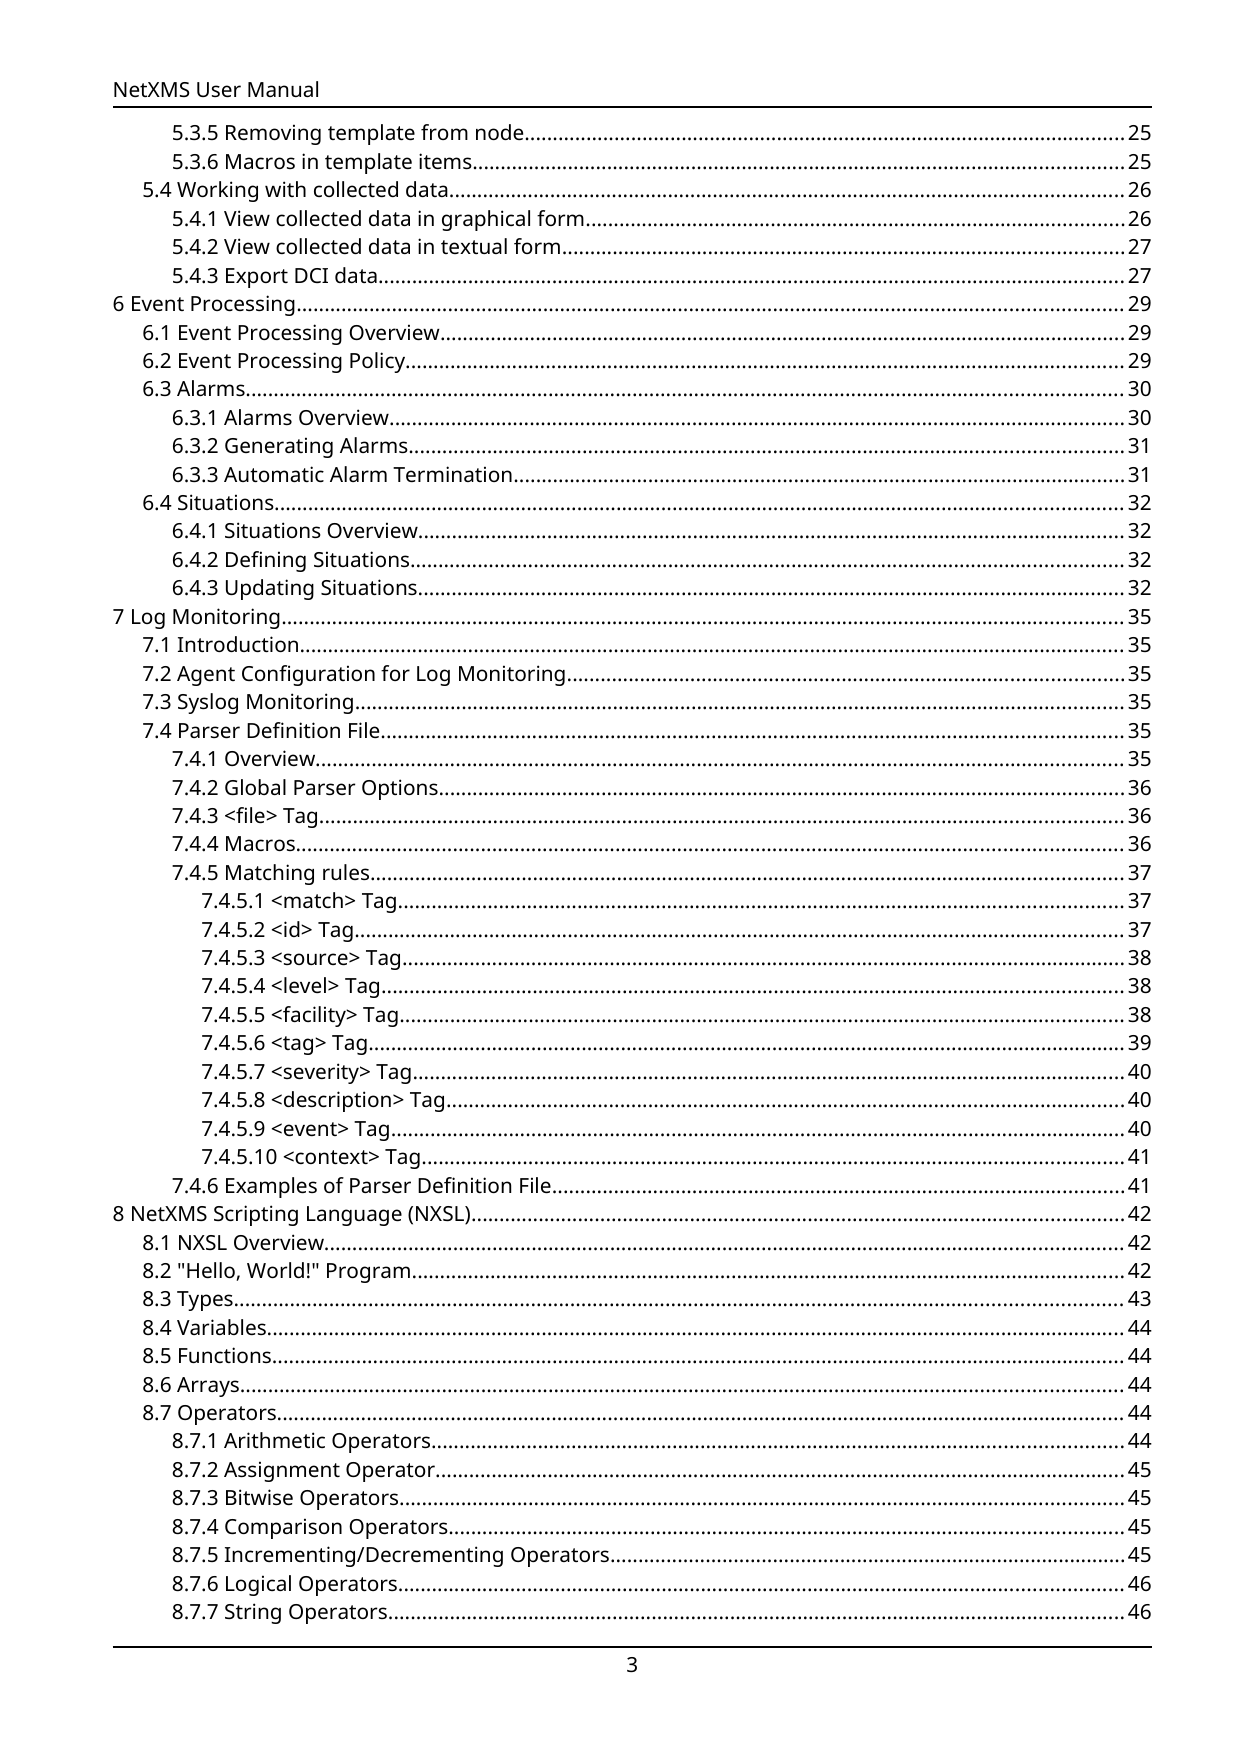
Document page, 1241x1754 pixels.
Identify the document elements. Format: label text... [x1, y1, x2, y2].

text 8.7.3 Bitwise Operators 45 [172, 1483, 1152, 1512]
text 7.4.5.3 <source> Tag 38 [201, 943, 1152, 972]
text 7.4.5.2 <id> Tag 37 [201, 915, 1152, 943]
text 7 Log Monitoring 35 [112, 602, 1152, 630]
text 5.4 Working with collected data 26 [142, 175, 1152, 204]
text 7.4.5 Matching rules 37 [172, 858, 1152, 886]
text 8.7.6 Logical Operators 46 [172, 1569, 1152, 1597]
text 7.3 Syslog Monitoring 35 [142, 687, 1152, 716]
text 7.4.5.10 <context> Tag 41 [201, 1142, 1152, 1171]
text 7.4.4 Macros 36 [172, 829, 1152, 858]
text 8.1 NXSL Overview 42 [142, 1228, 1152, 1256]
text 7.4.5.8 <description> Tag 40 [201, 1085, 1152, 1114]
text 7.4.5.5 <facility> Tag 38 [201, 1000, 1152, 1028]
text 7.4.1 Overview 35 [172, 744, 1152, 773]
text 6.4.2 Defining Situations 32 [172, 545, 1152, 573]
text 6.3.2 Generating Alarms 31 [172, 431, 1152, 460]
text 8.7.5 Incrementing/Decrementing Operators 45 [172, 1540, 1152, 1569]
text 7.4.3 <file> Tag 36 [172, 801, 1152, 829]
text 8.6 Arrays 44 [142, 1370, 1152, 1398]
text 6.4.1 Situations Overview 32 [172, 517, 1152, 545]
text 8.5 Functions 44 [142, 1341, 1152, 1370]
text 6.3.3 Automatic Alarm Termination 31 [172, 460, 1152, 488]
text 5.4.3 Export DCI data 27 [172, 261, 1152, 289]
text 8.7.2 Assignment Operator 45 [172, 1455, 1152, 1483]
text 7.4 Parser Definition File 35 [142, 716, 1152, 744]
text 6.3 Alarms 30 [142, 374, 1152, 403]
text 7.2 Agent Configuration for Log Monitoring 35 [142, 659, 1152, 687]
text 8 NetXMS Scripting Language (NXSL) 42 [112, 1199, 1152, 1228]
text 8.7.7 String Operators 46 [172, 1597, 1152, 1626]
text 6.2 Event Processing Policy 29 [142, 346, 1152, 374]
text 7.4.6 Examples of Parser Definition File 41 [172, 1171, 1152, 1199]
text 7.4.5.1 <match> Tag 37 [201, 886, 1152, 915]
text 5.4.2 View collected data in textual form 27 [172, 232, 1152, 261]
text 7.4.5.7 <severity> Tag 40 [201, 1057, 1152, 1085]
text 7.1 Introduction 35 [142, 630, 1152, 659]
text 8.7 Operators 44 [142, 1398, 1152, 1427]
text 5.3.5 Removing template from node 25 [172, 118, 1152, 147]
text 6.4.3 Updating Situations 32 [172, 573, 1152, 602]
text 7.4.5.9 <event> Tag 40 [201, 1114, 1152, 1142]
text 5.4.1 View collected data in graphical form 26 [172, 204, 1152, 232]
text 6.3.1 Alarms Overview 30 [172, 403, 1152, 431]
text 6.4 Situations 32 [142, 488, 1152, 517]
text 8.7.1 Arithmetic Operators 44 [172, 1427, 1152, 1455]
text 6 Event Processing 29 [112, 289, 1152, 318]
text 7.4.5.6 <tag> Tag 39 [201, 1028, 1152, 1057]
text 8.3 Types 43 [142, 1284, 1152, 1313]
text 8.2 "Hello, World!" Program 42 [142, 1256, 1152, 1284]
text 7.4.2 Global Parser Options 36 [172, 773, 1152, 801]
text 7.4.5.4 <level> Tag 38 [201, 972, 1152, 1000]
text 6.1 Event Processing Overview 29 [142, 318, 1152, 346]
text 8.7.4 Comparison Operators 45 [172, 1512, 1152, 1540]
text 8.4 Variables 44 [142, 1313, 1152, 1341]
text 5.3.6 Macros in template items 25 [172, 147, 1152, 175]
